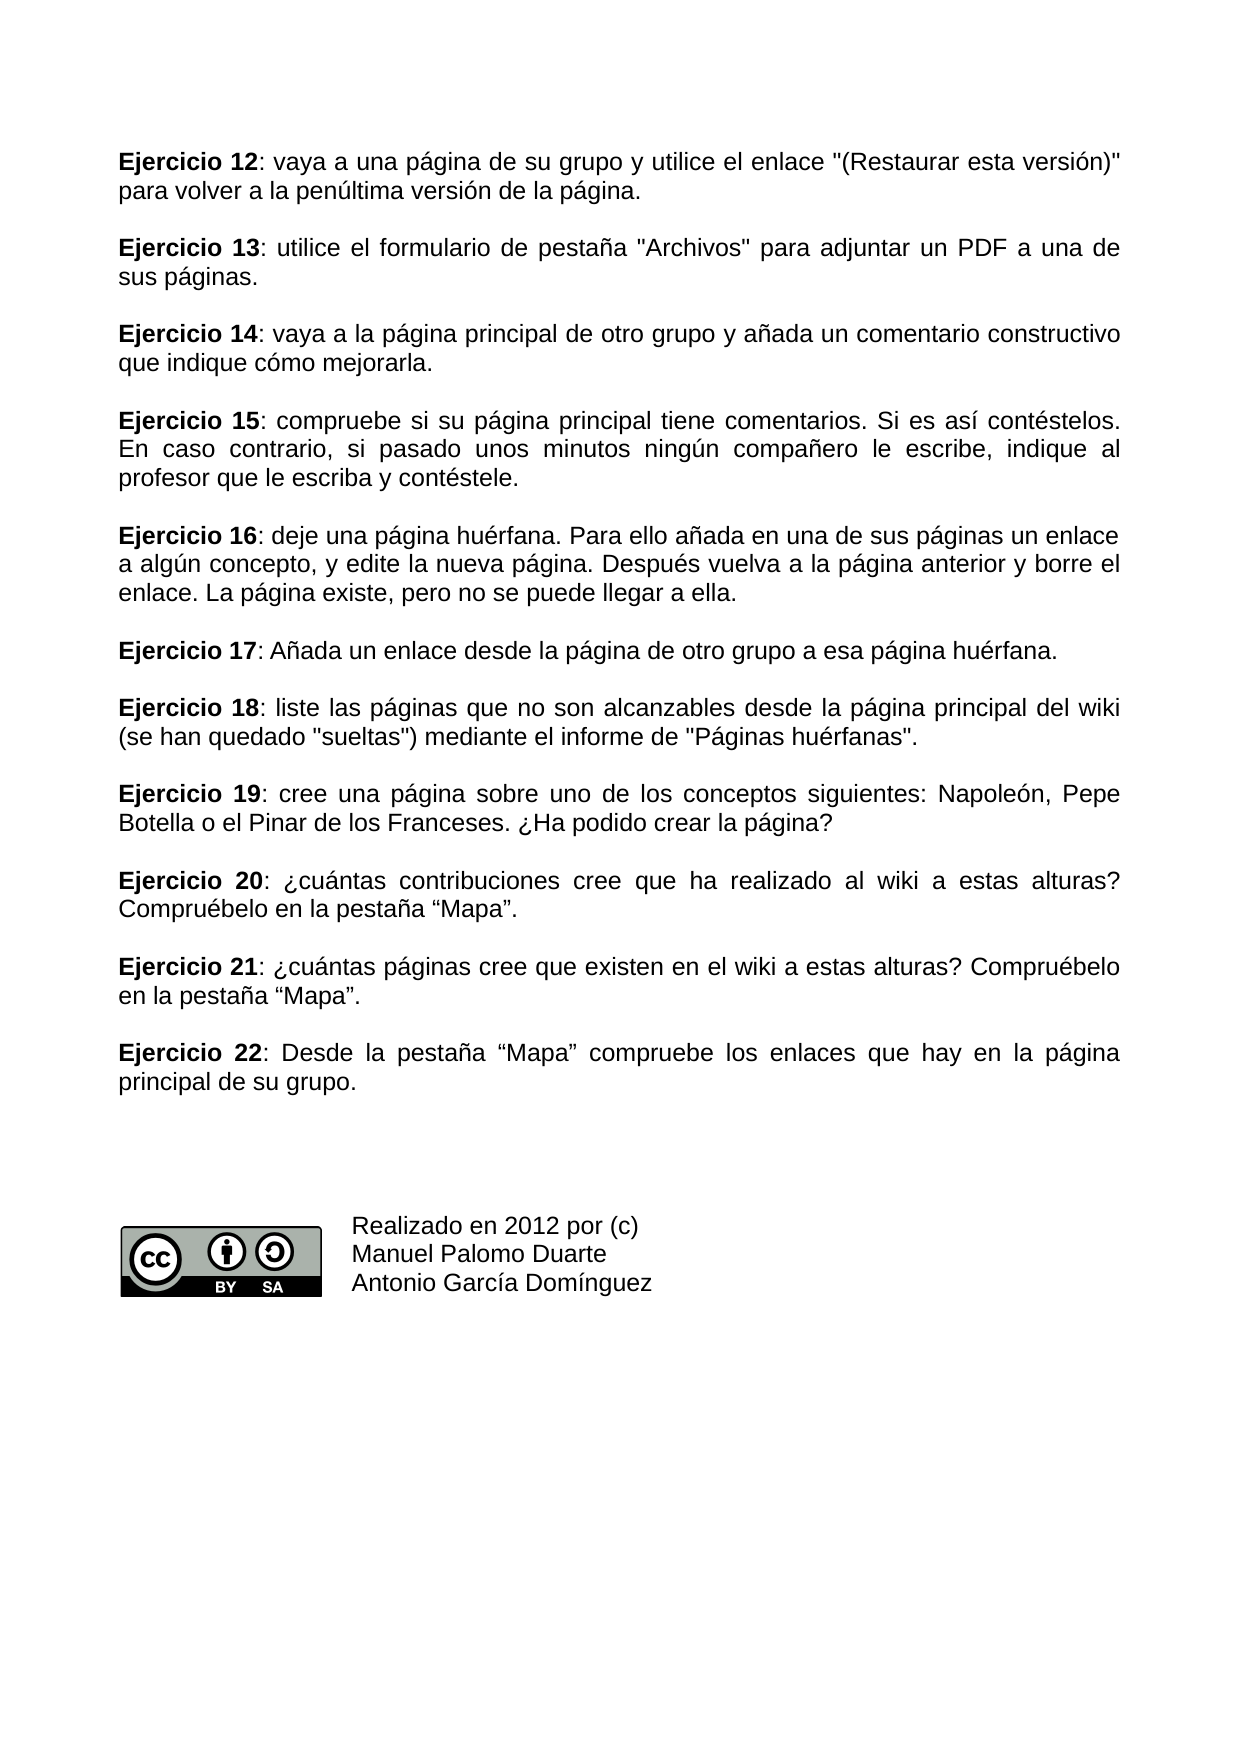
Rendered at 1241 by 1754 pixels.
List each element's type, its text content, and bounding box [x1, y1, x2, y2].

text Ejercicio 12: vaya a una página de su grupo y utilice el enlace "(Restaurar esta versión)" para volver a la penúltima versión de la página. [118, 147, 1122, 204]
picture [120, 1226, 322, 1297]
text Ejercicio 13: utilice el formulario de pestaña "Archivos" para adjuntar un PDF a una de sus páginas. [118, 233, 1122, 291]
text Ejercicio 15: compruebe si su página principal tiene comentarios. Si es así contéstelos. En caso contrario, si pasado unos minutos ningún compañero le escribe, indique al profesor que le escriba y contéstele. [118, 406, 1122, 492]
text Manuel Palomo Duarte [322, 1239, 1122, 1268]
text Antonio García Domínguez [322, 1268, 1122, 1297]
text Ejercicio 21: ¿cuántas páginas cree que existen en el wiki a estas alturas? Compruébelo en la pestaña “Mapa”. [118, 952, 1122, 1009]
text Ejercicio 20: ¿cuántas contribuciones cree que ha realizado al wiki a estas alturas? Compruébelo en la pestaña “Mapa”. [118, 866, 1122, 923]
text Ejercicio 22: Desde la pestaña “Mapa” compruebe los enlaces que hay en la página principal de su grupo. [118, 1038, 1122, 1096]
text Ejercicio 19: cree una página sobre uno de los conceptos siguientes: Napoleón, Pepe Botella o el Pinar de los Franceses. ¿Ha podido crear la página? [118, 779, 1122, 837]
text Realizado en 2012 por (c) [118, 1211, 1122, 1239]
text Ejercicio 17: Añada un enlace desde la página de otro grupo a esa página huérfana. [118, 636, 1122, 664]
text Ejercicio 14: vaya a la página principal de otro grupo y añada un comentario constructivo que indique cómo mejorarla. [118, 319, 1122, 377]
text Ejercicio 18: liste las páginas que no son alcanzables desde la página principal del wiki (se han quedado "sueltas") mediante el informe de "Páginas huérfanas". [118, 693, 1122, 751]
text Ejercicio 16: deje una página huérfana. Para ello añada en una de sus páginas un enlace a algún concepto, y edite la nueva página. Después vuelva a la página anterior y borre el enlace. La página existe, pero no se puede llegar a ella. [118, 521, 1122, 607]
